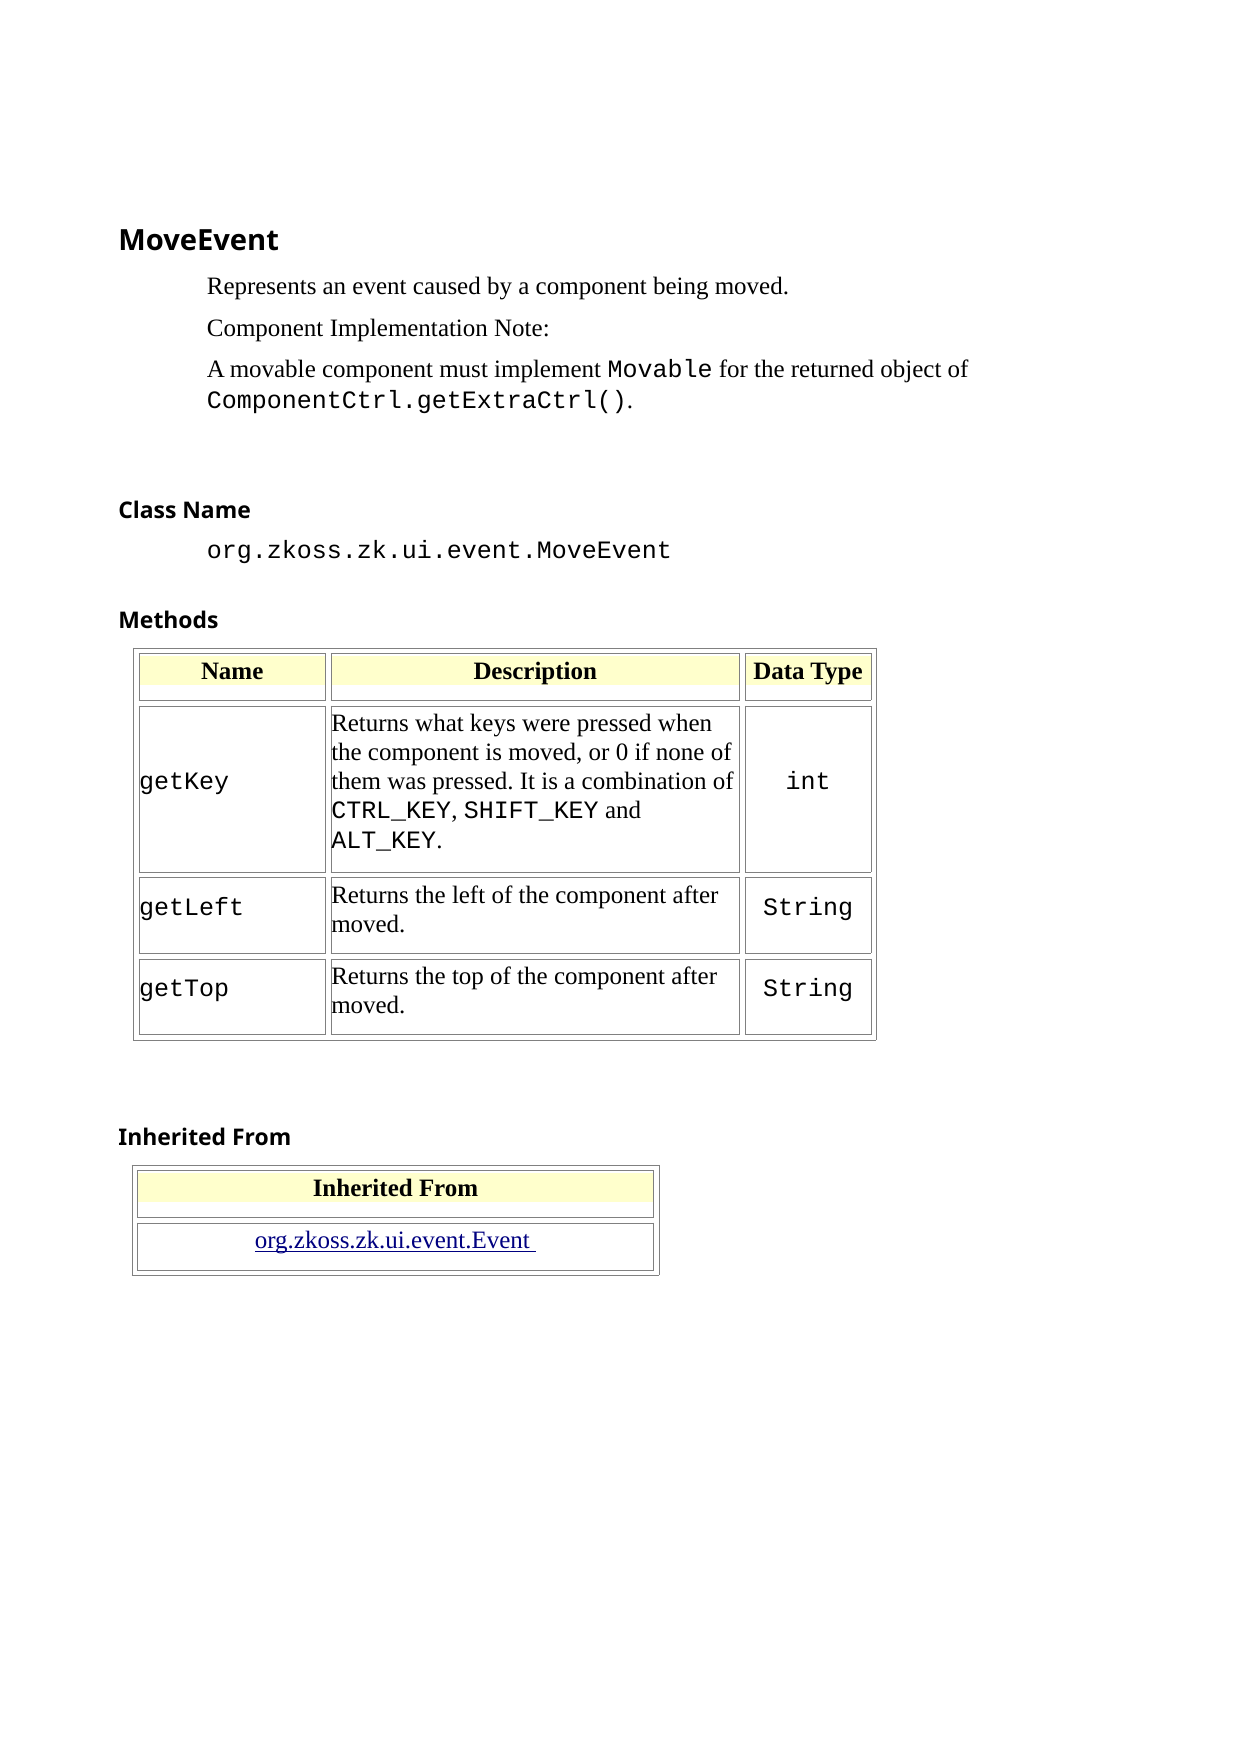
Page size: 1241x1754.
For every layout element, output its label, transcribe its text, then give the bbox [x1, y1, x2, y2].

table_cell Returns what keys were pressed when the component is moved, or 0 if none of them was pressed. It is a combination of CTRL_KEY, SHIFT_KEY and ALT_KEY. [328, 700, 742, 872]
table_cell String [742, 872, 873, 953]
table_header Inherited From [134, 1166, 656, 1217]
table_header Name [136, 649, 328, 700]
table_header Data Type [742, 649, 873, 700]
subtitle Methods [118, 604, 1122, 635]
text org.zkoss.zk.ui.event.MoveEvent [207, 538, 1122, 566]
subtitle Class Name [118, 494, 1122, 526]
table_cell int [742, 700, 873, 872]
table_cell getTop [136, 953, 328, 1034]
text A movable component must implement Movable for the returned object of ComponentCtrl.getExtraCtrl(). [207, 354, 1122, 416]
table_cell Returns the left of the component after moved. [328, 872, 742, 953]
table_cell getLeft [136, 872, 328, 953]
table_cell org.zkoss.zk.ui.event.Event [134, 1217, 656, 1270]
text Represents an event caused by a component being moved. [207, 271, 1122, 300]
text Component Implementation Note: [207, 313, 1122, 341]
text Inherited From [118, 1121, 1122, 1152]
subtitle MoveEvent [118, 219, 1122, 259]
table_header Description [328, 649, 742, 700]
table_cell String [742, 953, 873, 1034]
table_cell Returns the top of the component after moved. [328, 953, 742, 1034]
table_cell getKey [136, 700, 328, 872]
